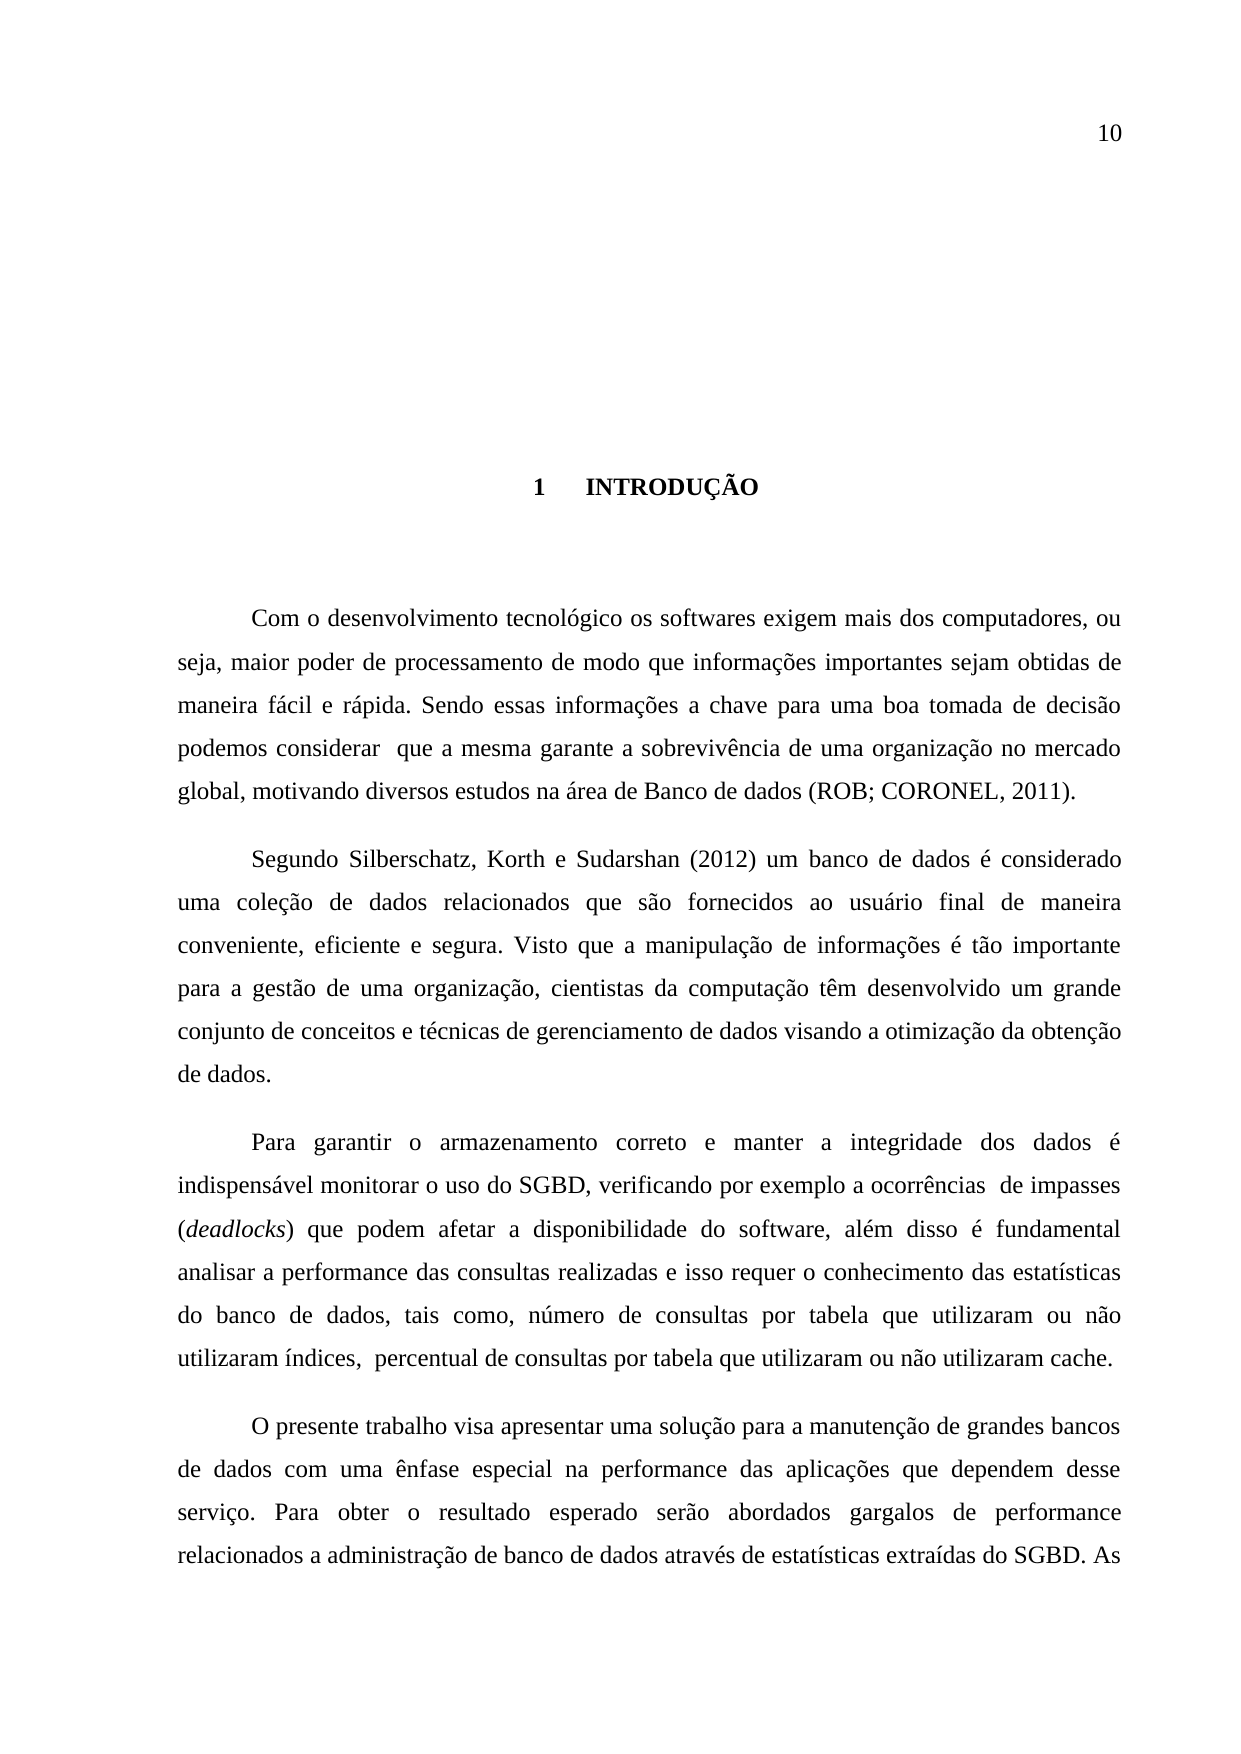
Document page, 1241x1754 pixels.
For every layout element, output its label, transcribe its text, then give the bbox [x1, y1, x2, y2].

text Segundo Silberschatz, Korth e Sudarshan (2012) um banco de dados é considerado uma coleção de dados relacionados que são fornecidos ao usuário final de maneira conveniente, eficiente e segura. Visto que a manipulação de informações é tão importante para a gestão de uma organização, cientistas da computação têm desenvolvido um grande conjunto de conceitos e técnicas de gerenciamento de dados visando a otimização da obtenção de dados. [177, 844, 1122, 1088]
text Para garantir o armazenamento correto e manter a integridade dos dados é indispensável monitorar o uso do SGBD, verificando por exemplo a ocorrências de impasses (deadlocks) que podem afetar a disponibilidade do software, além disso é fundamental analisar a performance das consultas realizadas e isso requer o conhecimento das estatísticas do banco de dados, tais como, número de consultas por tabela que utilizaram ou não utilizaram índices, percentual de consultas por tabela que utilizaram ou não utilizaram cache. [177, 1127, 1122, 1372]
text O presente trabalho visa apresentar uma solução para a manutenção de grandes bancos de dados com uma ênfase especial na performance das aplicações que dependem desse serviço. Para obter o resultado esperado serão abordados gargalos de performance relacionados a administração de banco de dados através de estatísticas extraídas do SGBD. As [177, 1411, 1122, 1569]
text Com o desenvolvimento tecnológico os softwares exigem mais dos computadores, ou seja, maior poder de processamento de modo que informações importantes sejam obtidas de maneira fácil e rápida. Sendo essas informações a chave para uma boa tomada de decisão podemos considerar que a mesma garante a sobrevivência de uma organização no mercado global, motivando diversos estudos na área de Banco de dados (ROB; CORONEL, 2011). [177, 603, 1122, 805]
list Introdução [170, 472, 1122, 501]
